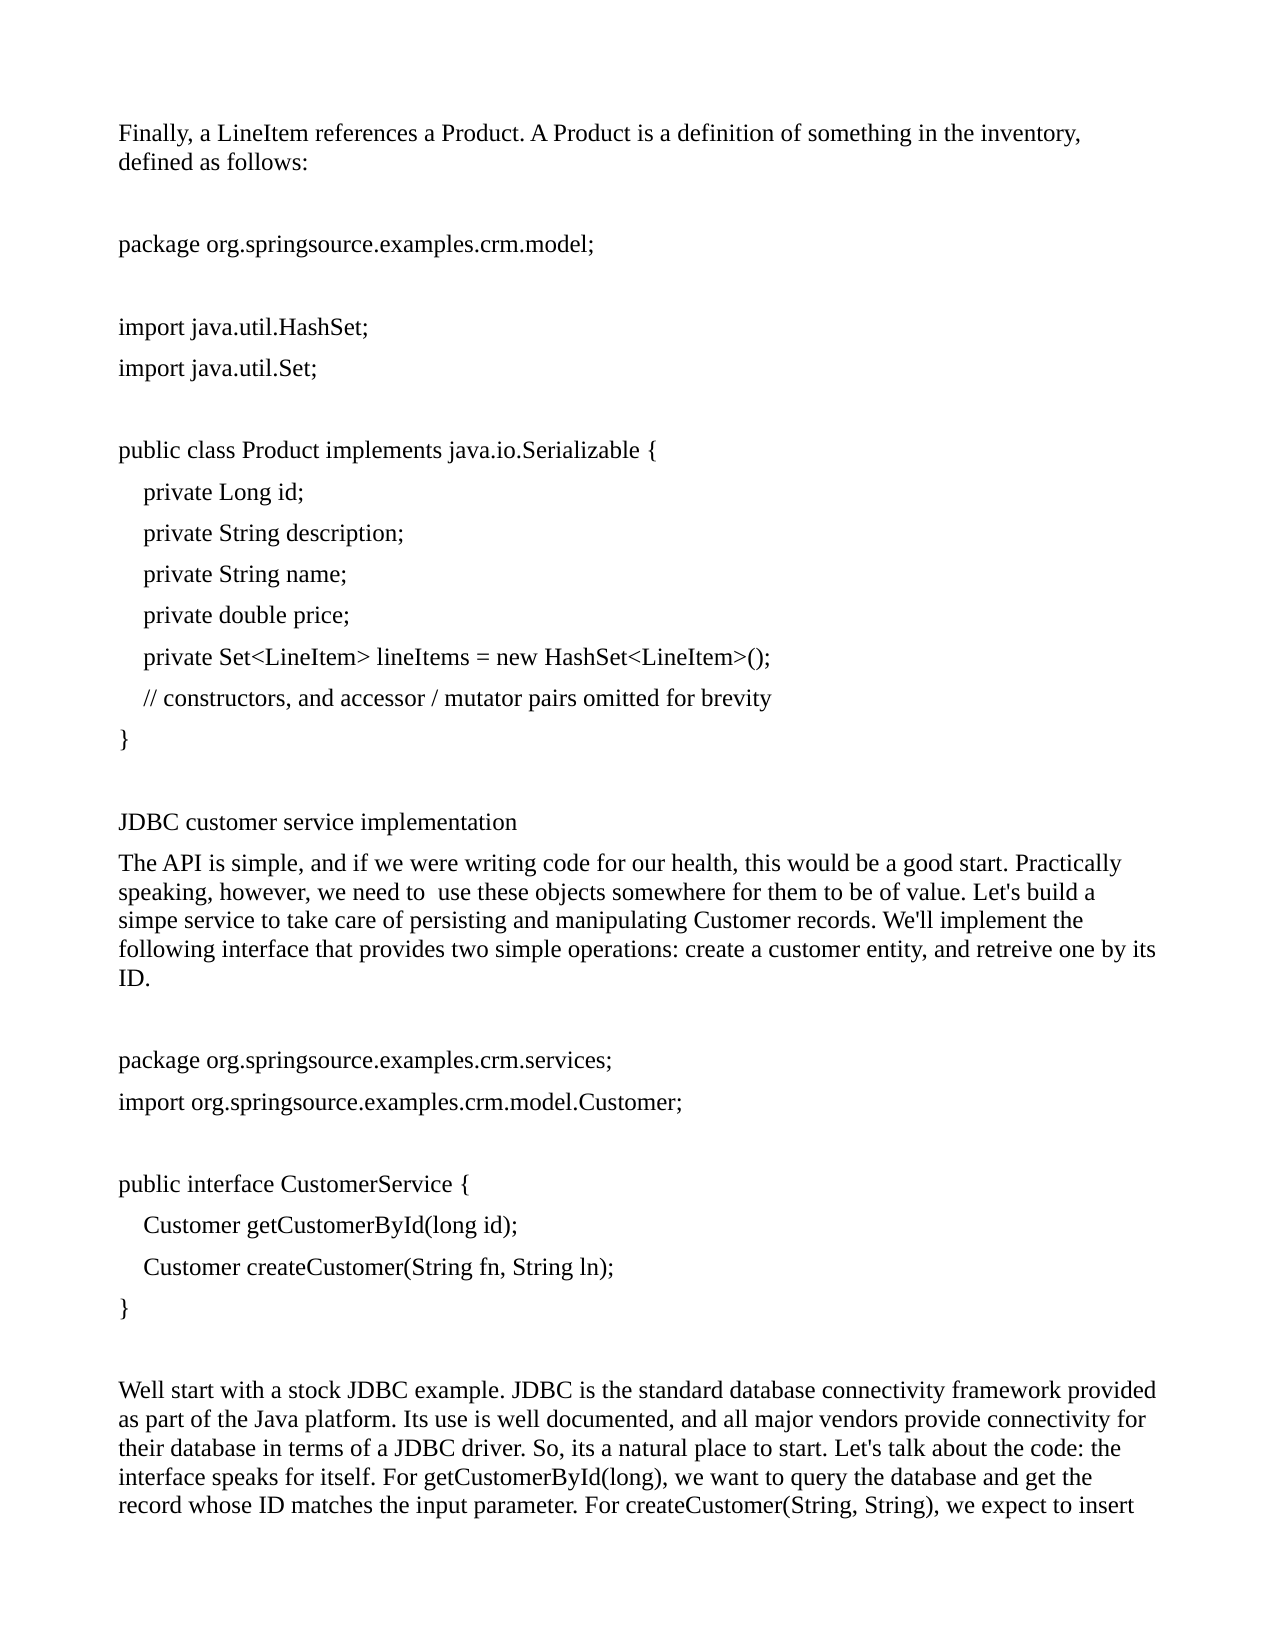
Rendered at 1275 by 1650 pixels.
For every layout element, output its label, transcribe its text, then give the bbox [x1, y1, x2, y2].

text import java.util.HashSet; [118, 312, 1157, 341]
text public interface CustomerService { [118, 1169, 1157, 1198]
text private Long id; [118, 477, 1157, 506]
text private Set<LineItem> lineItems = new HashSet<LineItem>(); [118, 642, 1157, 671]
text import org.springsource.examples.crm.model.Customer; [118, 1087, 1157, 1116]
text Customer getCustomerById(long id); [118, 1211, 1157, 1239]
text package org.springsource.examples.crm.services; [118, 1046, 1157, 1074]
text Finally, a LineItem references a Product. A Product is a definition of something in the inventory, defined as follows: [118, 118, 1157, 176]
text // constructors, and accessor / mutator pairs omitted for brevity [118, 683, 1157, 712]
text The API is simple, and if we were writing code for our health, this would be a good start. Practically speaking, however, we need to use these objects somewhere for them to be of value. Let's build a simpe service to take care of persisting and manipulating Customer records. We'll implement the following interface that provides two simple operations: create a customer entity, and retreive one by its ID. [118, 848, 1157, 992]
text } [118, 724, 1157, 753]
text Well start with a stock JDBC example. JDBC is the standard database connectivity framework provided as part of the Java platform. Its use is well documented, and all major vendors provide connectivity for their database in terms of a JDBC driver. So, its a natural place to start. Let's talk about the code: the interface speaks for itself. For getCustomerById(long), we want to query the database and get the record whose ID matches the input parameter. For createCustomer(String, String), we expect to insert [118, 1376, 1157, 1519]
text Customer createCustomer(String fn, String ln); [118, 1252, 1157, 1281]
text private String description; [118, 518, 1157, 547]
text package org.springsource.examples.crm.model; [118, 229, 1157, 258]
text private double price; [118, 601, 1157, 629]
text public class Product implements java.io.Serializable { [118, 436, 1157, 464]
text import java.util.Set; [118, 353, 1157, 382]
text private String name; [118, 559, 1157, 588]
text } [118, 1293, 1157, 1322]
text JDBC customer service implementation [118, 807, 1157, 836]
